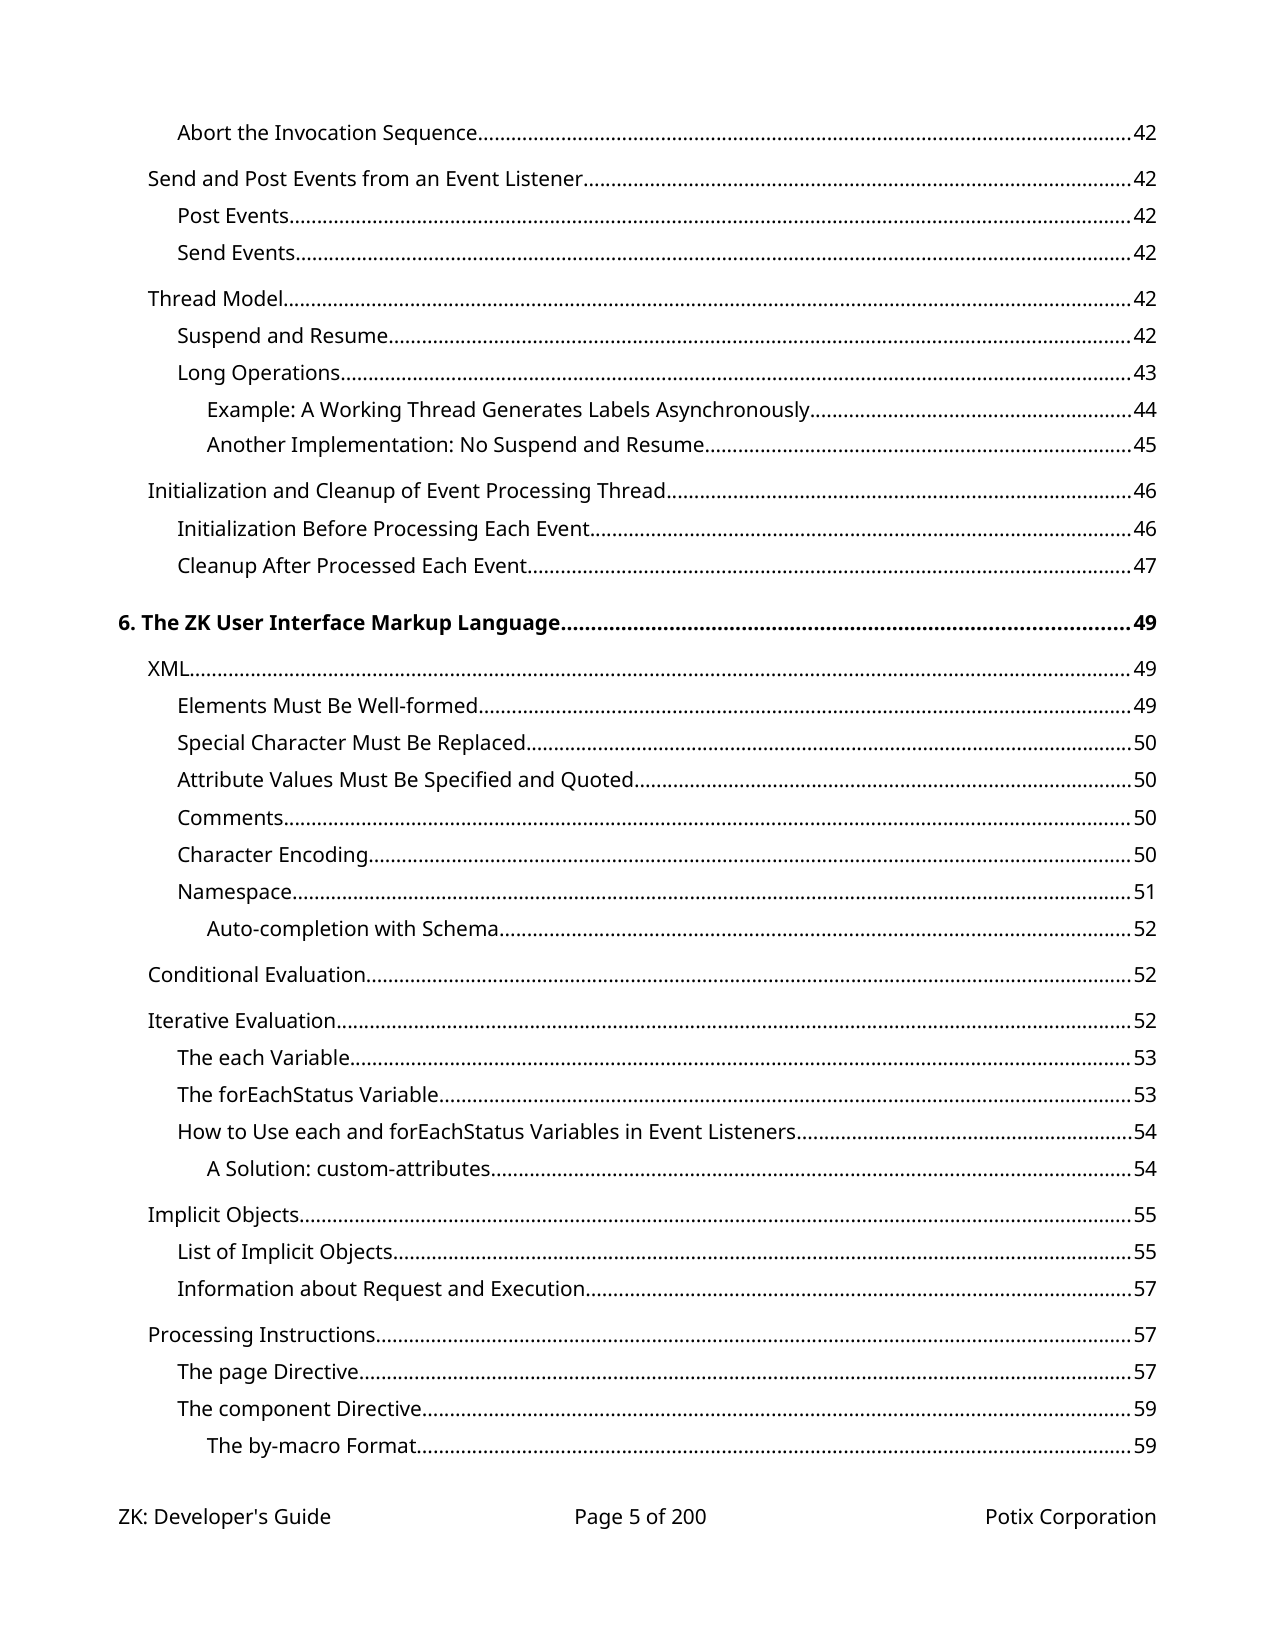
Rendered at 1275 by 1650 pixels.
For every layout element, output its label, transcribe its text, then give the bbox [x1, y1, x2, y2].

text Send Events 42 [177, 238, 1157, 266]
text Comments 50 [177, 803, 1157, 831]
text The by-macro Format 59 [207, 1431, 1157, 1460]
text Abort the Invocation Sequence 42 [177, 118, 1157, 146]
text Send and Post Events from an Event Listener 42 [148, 164, 1157, 192]
text Information about Request and Execution 57 [177, 1274, 1157, 1302]
text The page Directive 57 [177, 1357, 1157, 1386]
text Conditional Evaluation 52 [148, 960, 1157, 988]
text Thread Model 42 [148, 284, 1157, 312]
text Suspend and Resume 42 [177, 321, 1157, 349]
text A Solution: custom-attributes 54 [207, 1154, 1157, 1182]
text Example: A Working Thread Generates Labels Asynchronously 44 [207, 395, 1157, 424]
text Namespace 51 [177, 877, 1157, 905]
text Post Events 42 [177, 201, 1157, 229]
text Auto-completion with Schema 52 [207, 914, 1157, 942]
text Long Operations 43 [177, 358, 1157, 387]
text How to Use each and forEachStatus Variables in Event Listeners 54 [177, 1117, 1157, 1145]
text XML 49 [148, 654, 1157, 683]
text Another Implementation: No Suspend and Resume 45 [207, 431, 1157, 459]
text Elements Must Be Well-formed 49 [177, 691, 1157, 720]
text Initialization Before Processing Each Event 46 [177, 514, 1157, 542]
text The component Directive 59 [177, 1394, 1157, 1423]
text Processing Instructions 57 [148, 1320, 1157, 1348]
text Special Character Must Be Replaced 50 [177, 728, 1157, 757]
text 6. The ZK User Interface Markup Language 49 [118, 608, 1157, 637]
text Attribute Values Must Be Specified and Quoted 50 [177, 766, 1157, 794]
text The forEachStatus Variable 53 [177, 1080, 1157, 1108]
text Iterative Evaluation 52 [148, 1006, 1157, 1034]
text The each Variable 53 [177, 1043, 1157, 1071]
text Initialization and Cleanup of Event Processing Thread 46 [148, 477, 1157, 505]
text Character Encoding 50 [177, 840, 1157, 868]
text Cleanup After Processed Each Event 47 [177, 551, 1157, 579]
text List of Implicit Objects 55 [177, 1237, 1157, 1265]
text Implicit Objects 55 [148, 1200, 1157, 1228]
